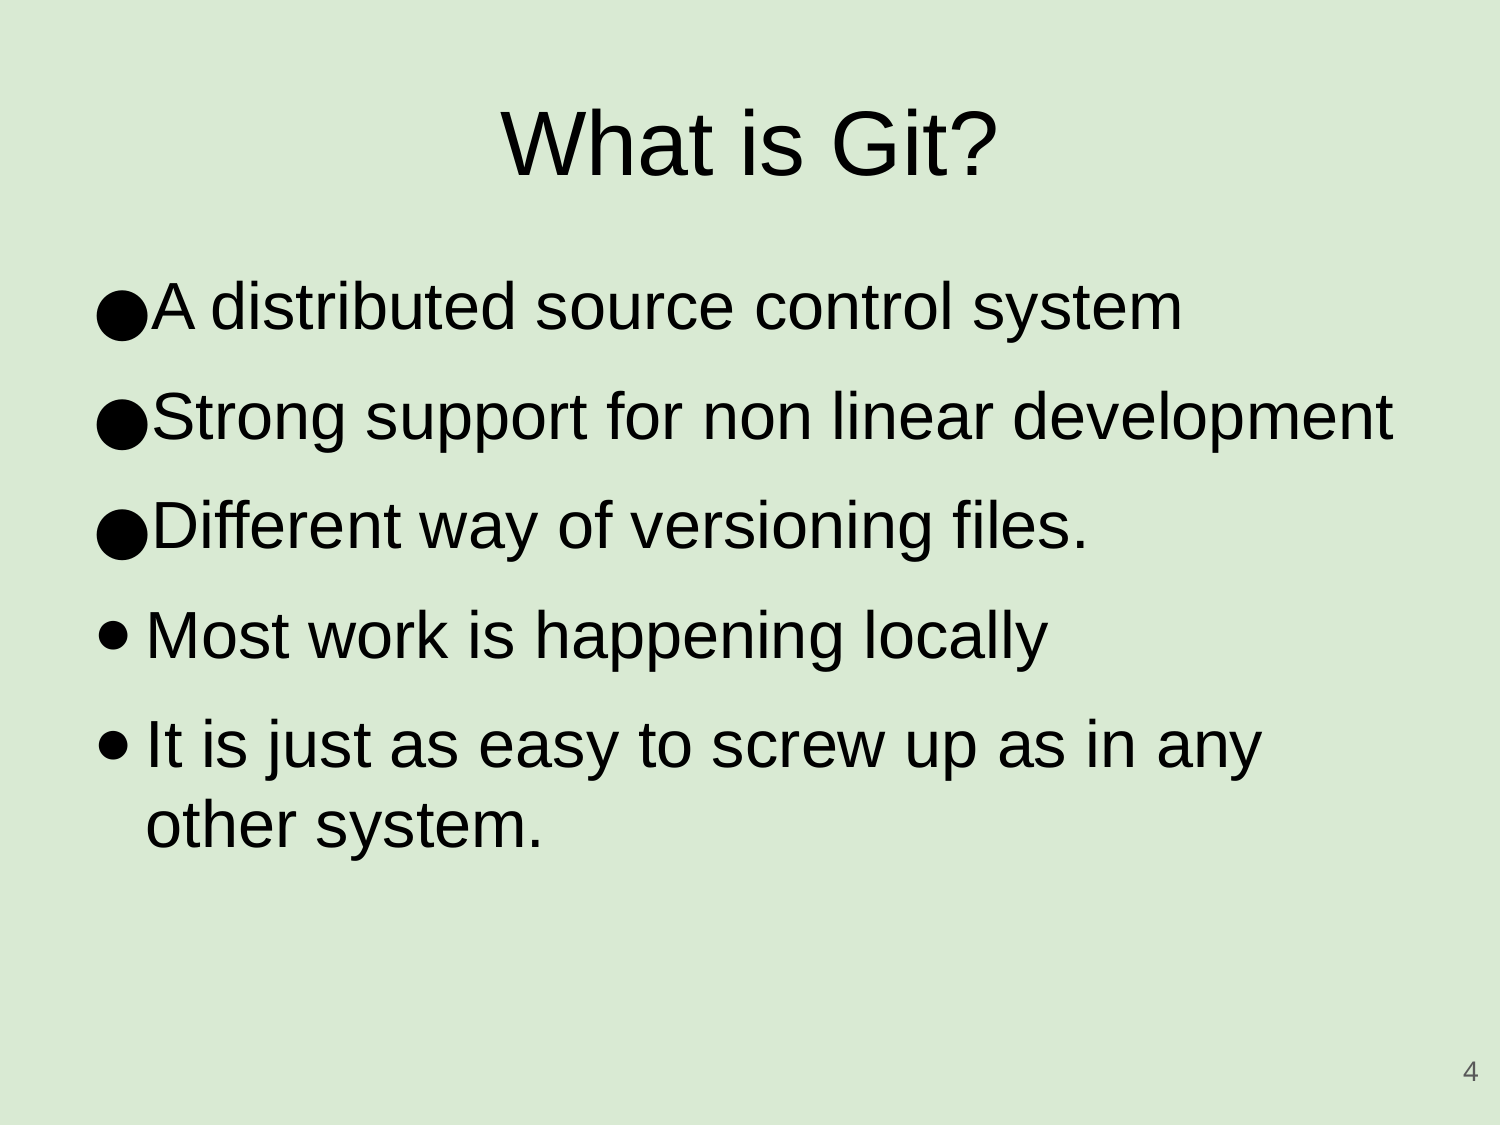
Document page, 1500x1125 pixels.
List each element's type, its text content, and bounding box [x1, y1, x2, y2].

text_box What is Git? [74, 44, 1425, 233]
slide_number [1403, 1038, 1494, 1125]
text_box A distributed source control system Strong support for non linear development Different way of versioning files. Most work is happening locally It is just as easy to screw up as in any other system. [74, 263, 1425, 916]
